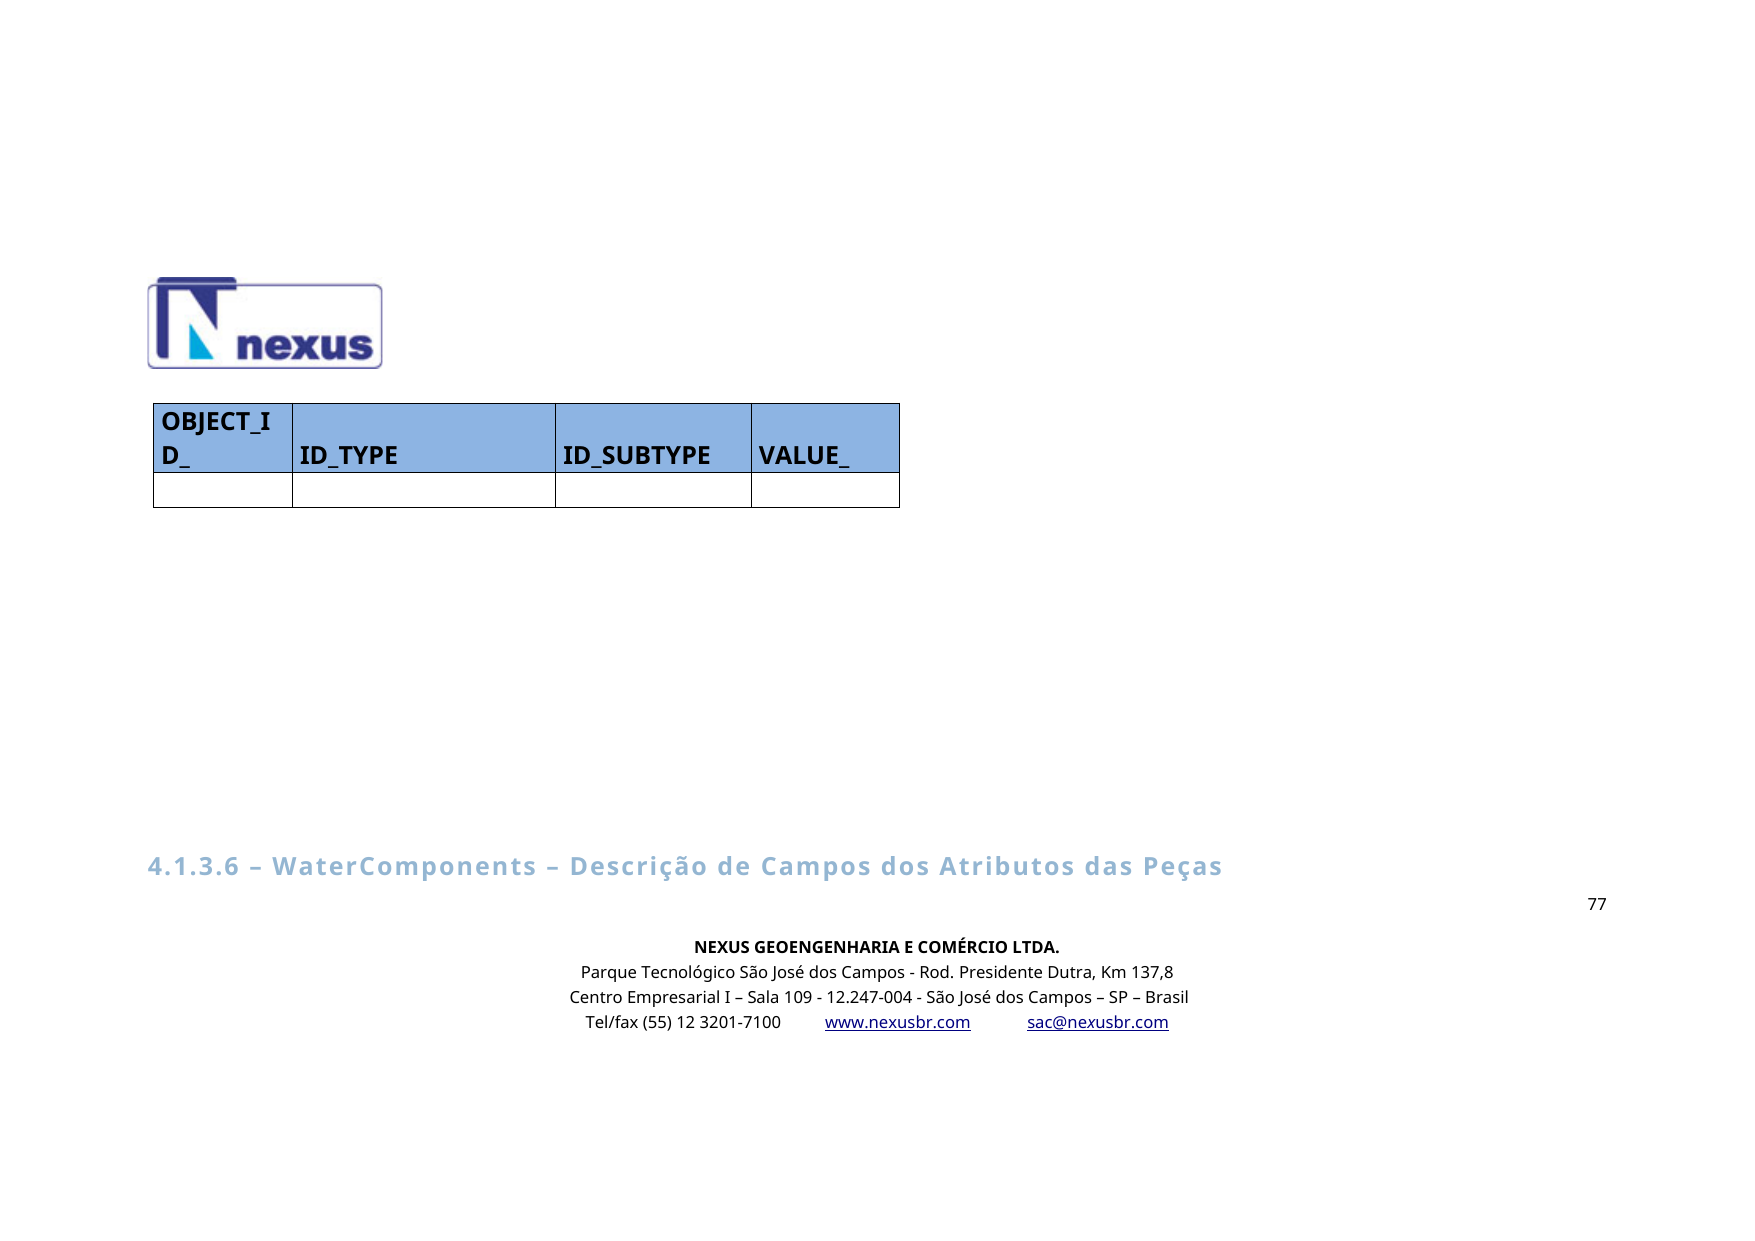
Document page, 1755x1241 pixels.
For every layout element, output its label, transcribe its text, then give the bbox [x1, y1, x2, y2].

table_cell [556, 473, 751, 507]
table_cell [293, 473, 555, 507]
table_header OBJECT_ID_ [154, 404, 292, 472]
table_cell [752, 473, 899, 507]
text 4.1.3.6 – WaterComponents – Descrição de Campos dos Atributos das Peças [148, 848, 1606, 883]
table_header ID_SUBTYPE [556, 404, 751, 472]
table_header VALUE_ [752, 404, 899, 472]
table_cell [154, 473, 292, 507]
table_header ID_TYPE [293, 404, 555, 472]
